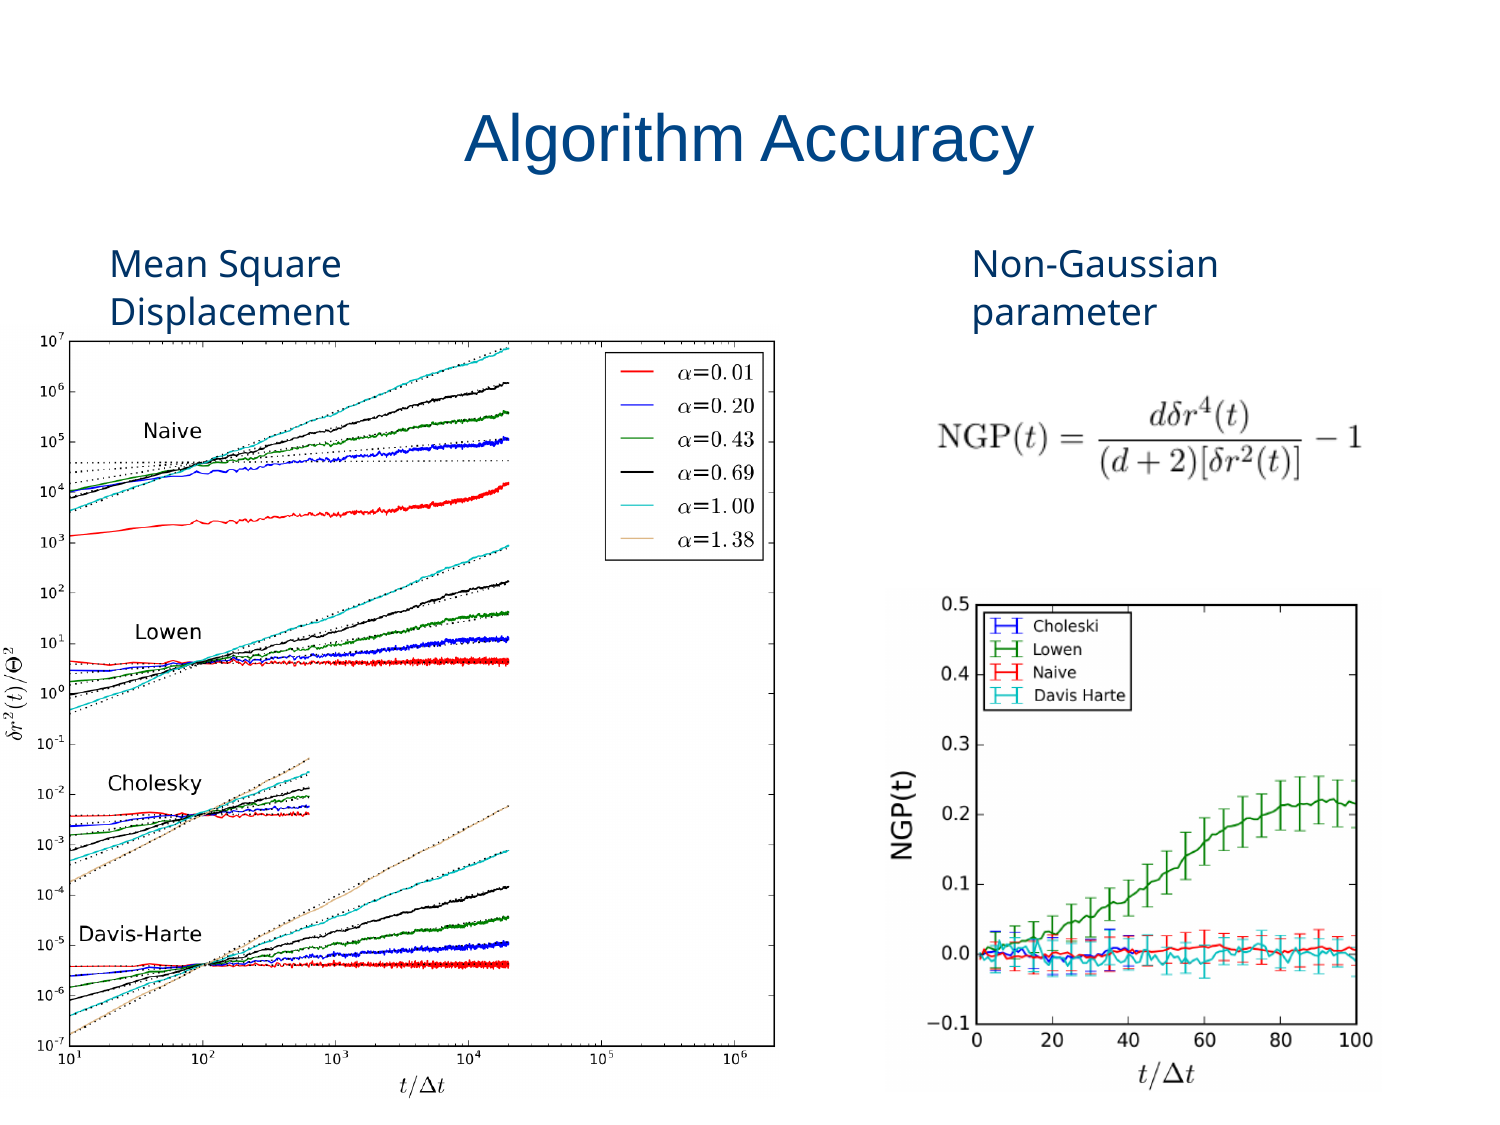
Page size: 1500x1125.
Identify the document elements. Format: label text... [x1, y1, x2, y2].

text_box Mean Square Displacement [59, 232, 531, 314]
picture [0, 315, 780, 1099]
picture [933, 389, 1374, 497]
picture [170, 315, 182, 323]
picture [201, 315, 211, 323]
picture [116, 315, 130, 322]
picture [885, 588, 1382, 1099]
text_box Non-Gaussian parameter [921, 232, 1393, 314]
title Algorithm Accuracy [75, 44, 1425, 233]
